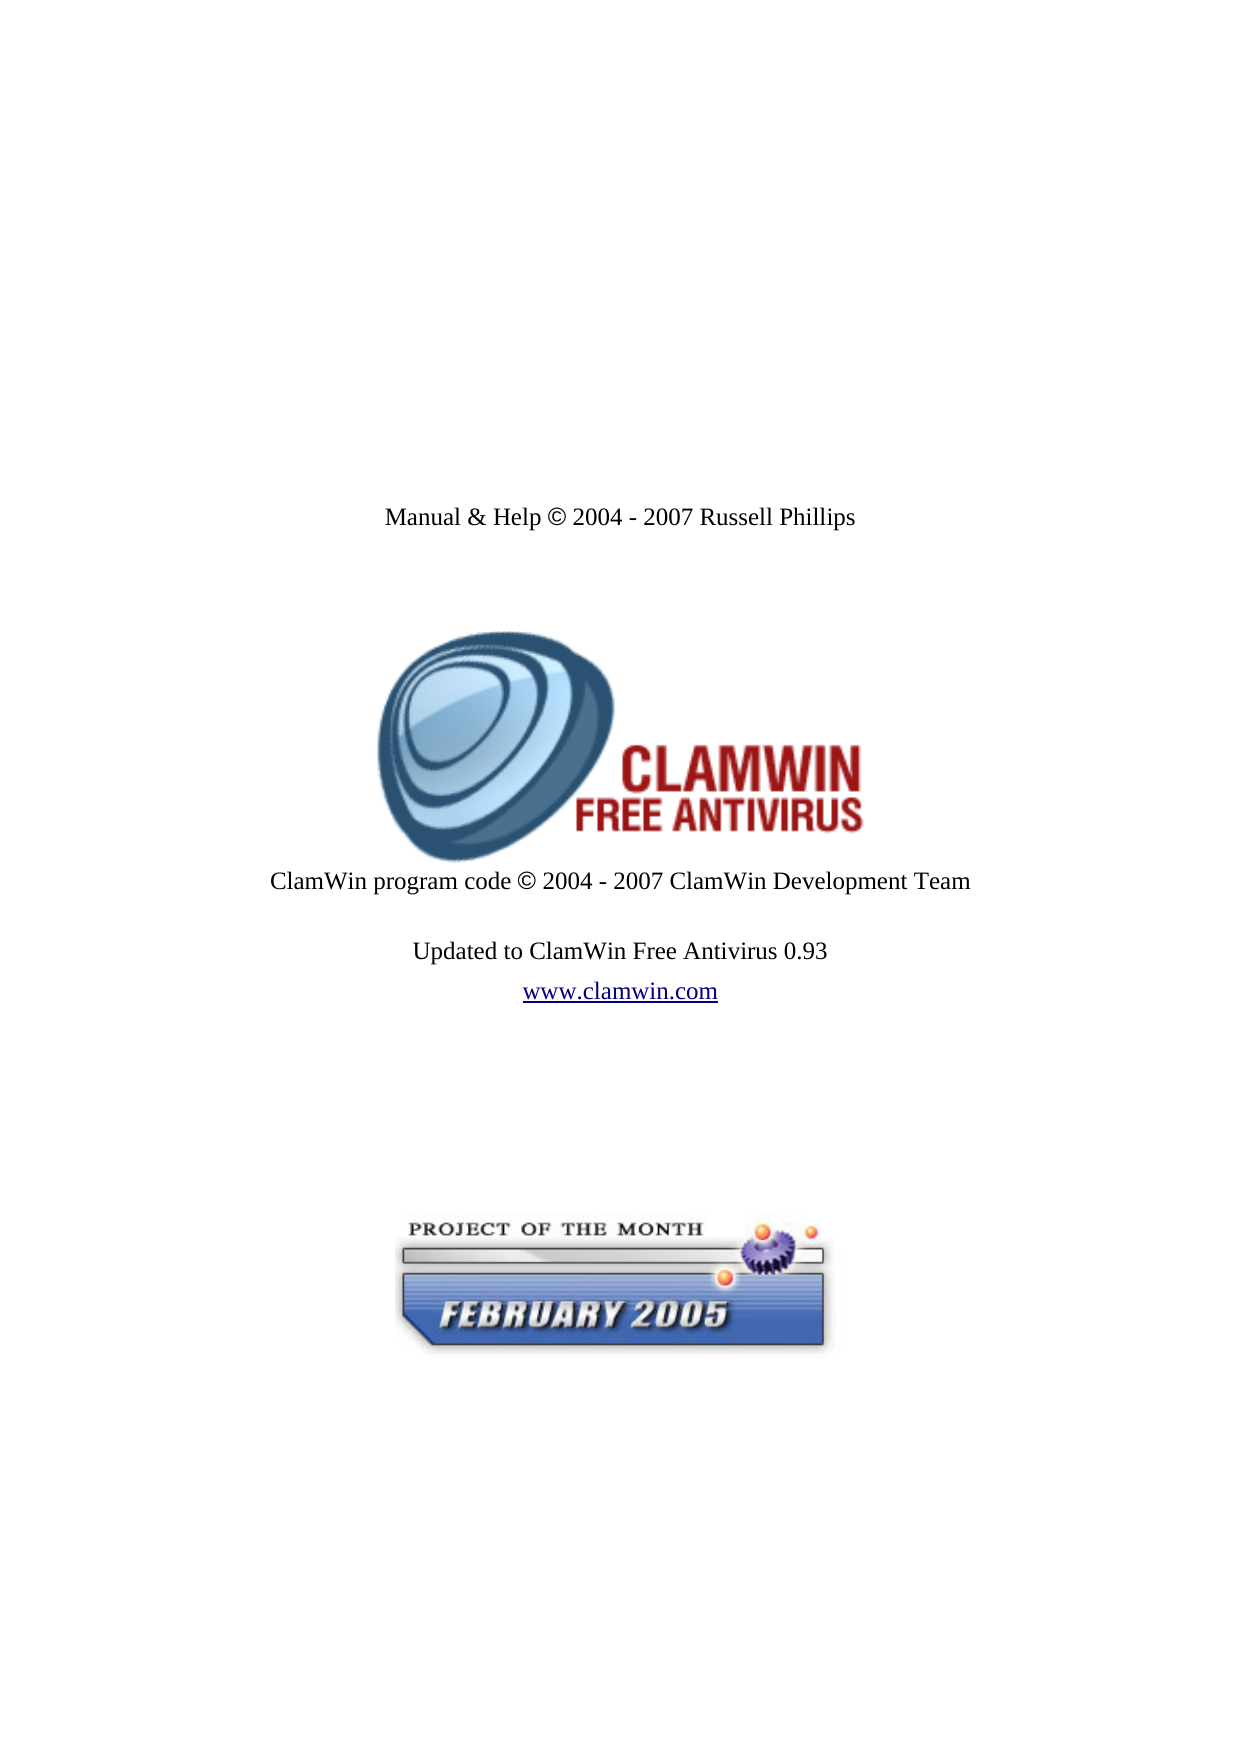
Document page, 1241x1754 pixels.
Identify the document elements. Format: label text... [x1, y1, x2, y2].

picture [364, 631, 876, 867]
text ClamWin program code © 2004 - 2007 ClamWin Development Team [217, 786, 1023, 924]
text Updated to ClamWin Free Antivirus 0.93 [217, 937, 1023, 965]
text www.clamwin.com [217, 977, 1023, 1005]
picture [395, 1187, 845, 1358]
text Manual & Help © 2004 - 2007 Russell Phillips [217, 502, 1023, 631]
